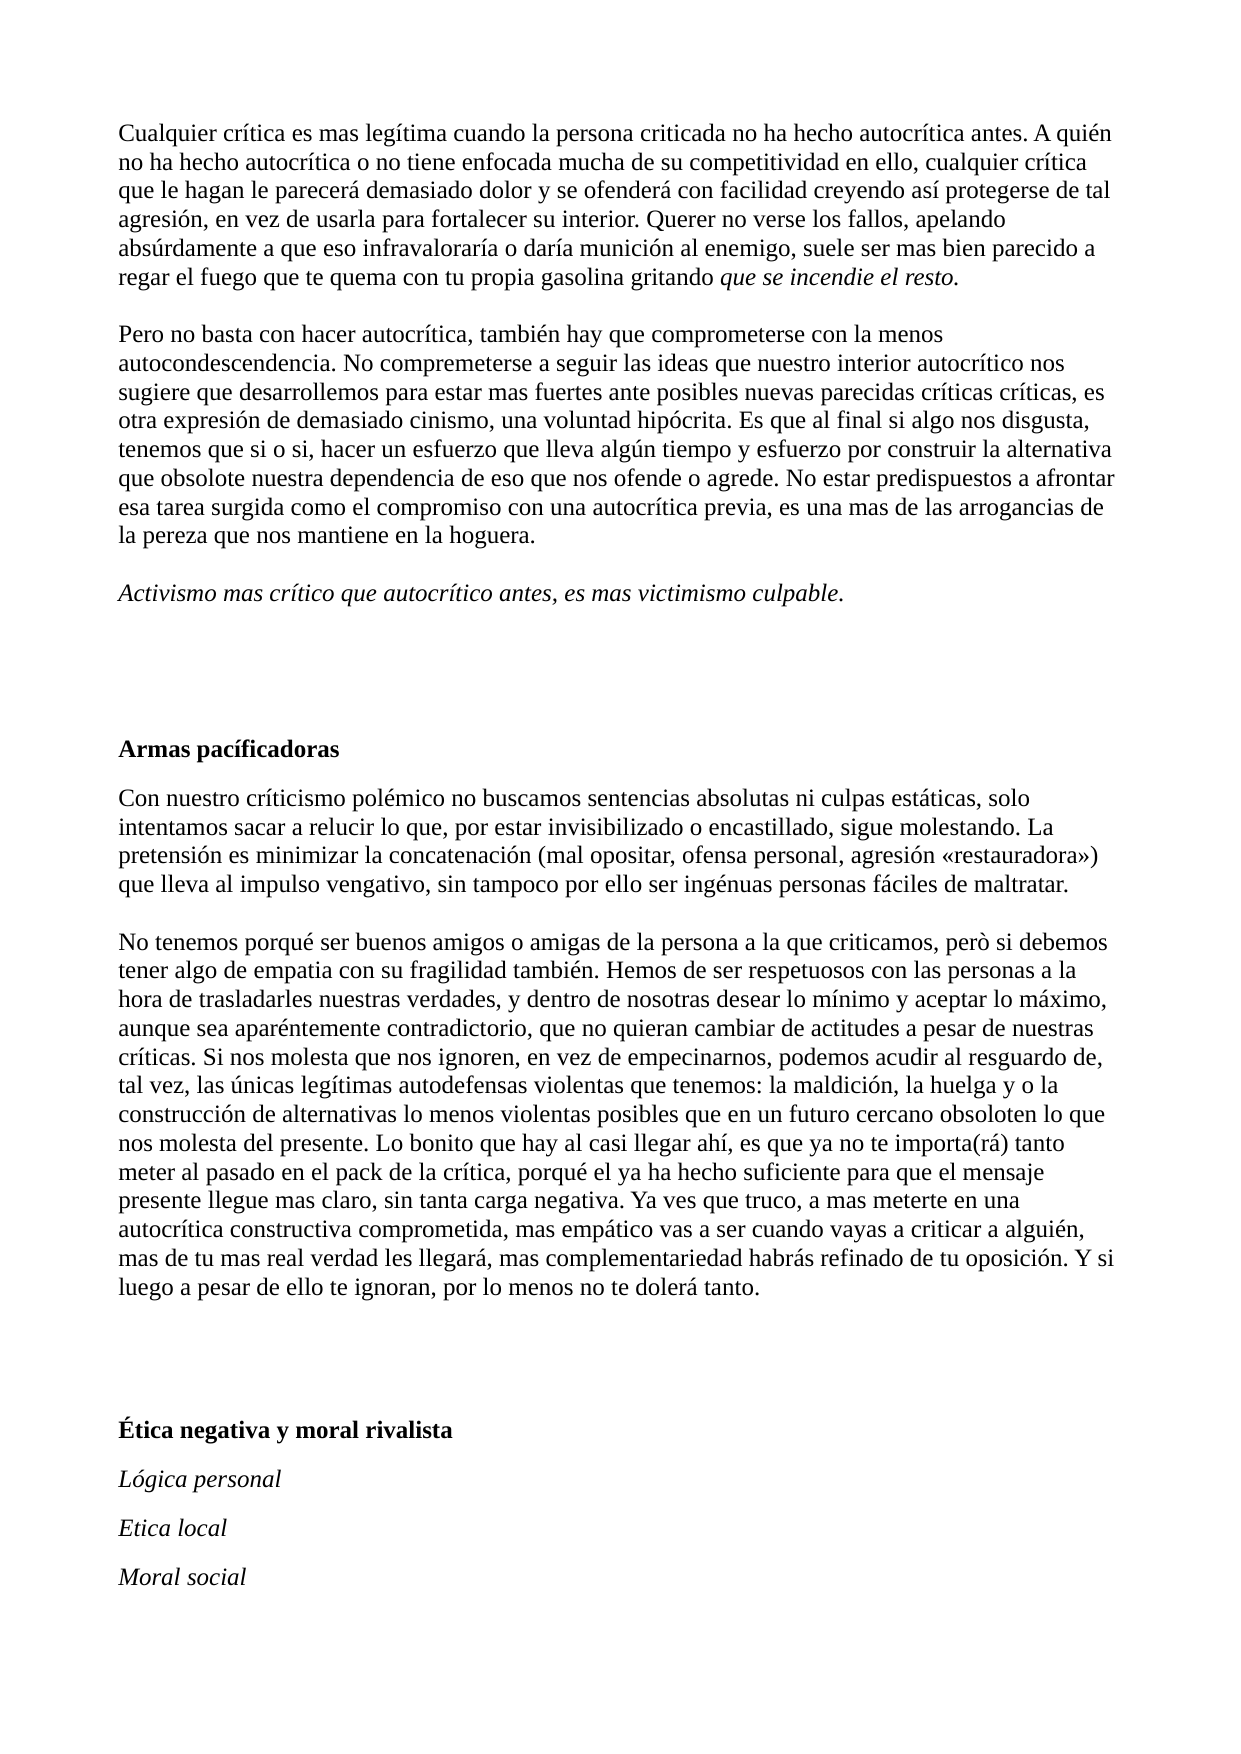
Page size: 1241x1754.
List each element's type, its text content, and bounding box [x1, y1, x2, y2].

text Ética negativa y moral rivalista [118, 1415, 1122, 1444]
text Pero no basta con hacer autocrítica, también hay que comprometerse con la menos autocondescendencia. No compremeterse a seguir las ideas que nuestro interior autocrítico nos sugiere que desarrollemos para estar mas fuertes ante posibles nuevas parecidas críticas críticas, es otra expresión de demasiado cinismo, una voluntad hipócrita. Es que al final si algo nos disgusta, tenemos que si o si, hacer un esfuerzo que lleva algún tiempo y esfuerzo por construir la alternativa que obsolote nuestra dependencia de eso que nos ofende o agrede. No estar predispuestos a afrontar esa tarea surgida como el compromiso con una autocrítica previa, es una mas de las arrogancias de la pereza que nos mantiene en la hoguera. [118, 319, 1122, 549]
text Etica local [118, 1513, 1122, 1542]
text Armas pacíficadoras [118, 734, 1122, 762]
text Moral social [118, 1562, 1122, 1591]
text Cualquier crítica es mas legítima cuando la persona criticada no ha hecho autocrítica antes. A quién no ha hecho autocrítica o no tiene enfocada mucha de su competitividad en ello, cualquier crítica que le hagan le parecerá demasiado dolor y se ofenderá con facilidad creyendo así protegerse de tal agresión, en vez de usarla para fortalecer su interior. Querer no verse los fallos, apelando absúrdamente a que eso infravaloraría o daría munición al enemigo, suele ser mas bien parecido a regar el fuego que te quema con tu propia gasolina gritando que se incendie el resto. [118, 118, 1122, 291]
text Con nuestro críticismo polémico no buscamos sentencias absolutas ni culpas estáticas, solo intentamos sacar a relucir lo que, por estar invisibilizado o encastillado, sigue molestando. La pretensión es minimizar la concatenación (mal opositar, ofensa personal, agresión «restauradora») que lleva al impulso vengativo, sin tampoco por ello ser ingénuas personas fáciles de maltratar. [118, 783, 1122, 898]
text Lógica personal [118, 1464, 1122, 1493]
text No tenemos porqué ser buenos amigos o amigas de la persona a la que criticamos, però si debemos tener algo de empatia con su fragilidad también. Hemos de ser respetuosos con las personas a la hora de trasladarles nuestras verdades, y dentro de nosotras desear lo mínimo y aceptar lo máximo, aunque sea aparéntemente contradictorio, que no quieran cambiar de actitudes a pesar de nuestras críticas. Si nos molesta que nos ignoren, en vez de empecinarnos, podemos acudir al resguardo de, tal vez, las únicas legítimas autodefensas violentas que tenemos: la maldición, la huelga y o la construcción de alternativas lo menos violentas posibles que en un futuro cercano obsoloten lo que nos molesta del presente. Lo bonito que hay al casi llegar ahí, es que ya no te importa(rá) tanto meter al pasado en el pack de la crítica, porqué el ya ha hecho suficiente para que el mensaje presente llegue mas claro, sin tanta carga negativa. Ya ves que truco, a mas meterte en una autocrítica constructiva comprometida, mas empático vas a ser cuando vayas a criticar a alguién, mas de tu mas real verdad les llegará, mas complementariedad habrás refinado de tu oposición. Y si luego a pesar de ello te ignoran, por lo menos no te dolerá tanto. [118, 927, 1122, 1300]
text Activismo mas crítico que autocrítico antes, es mas victimismo culpable. [118, 578, 1122, 607]
